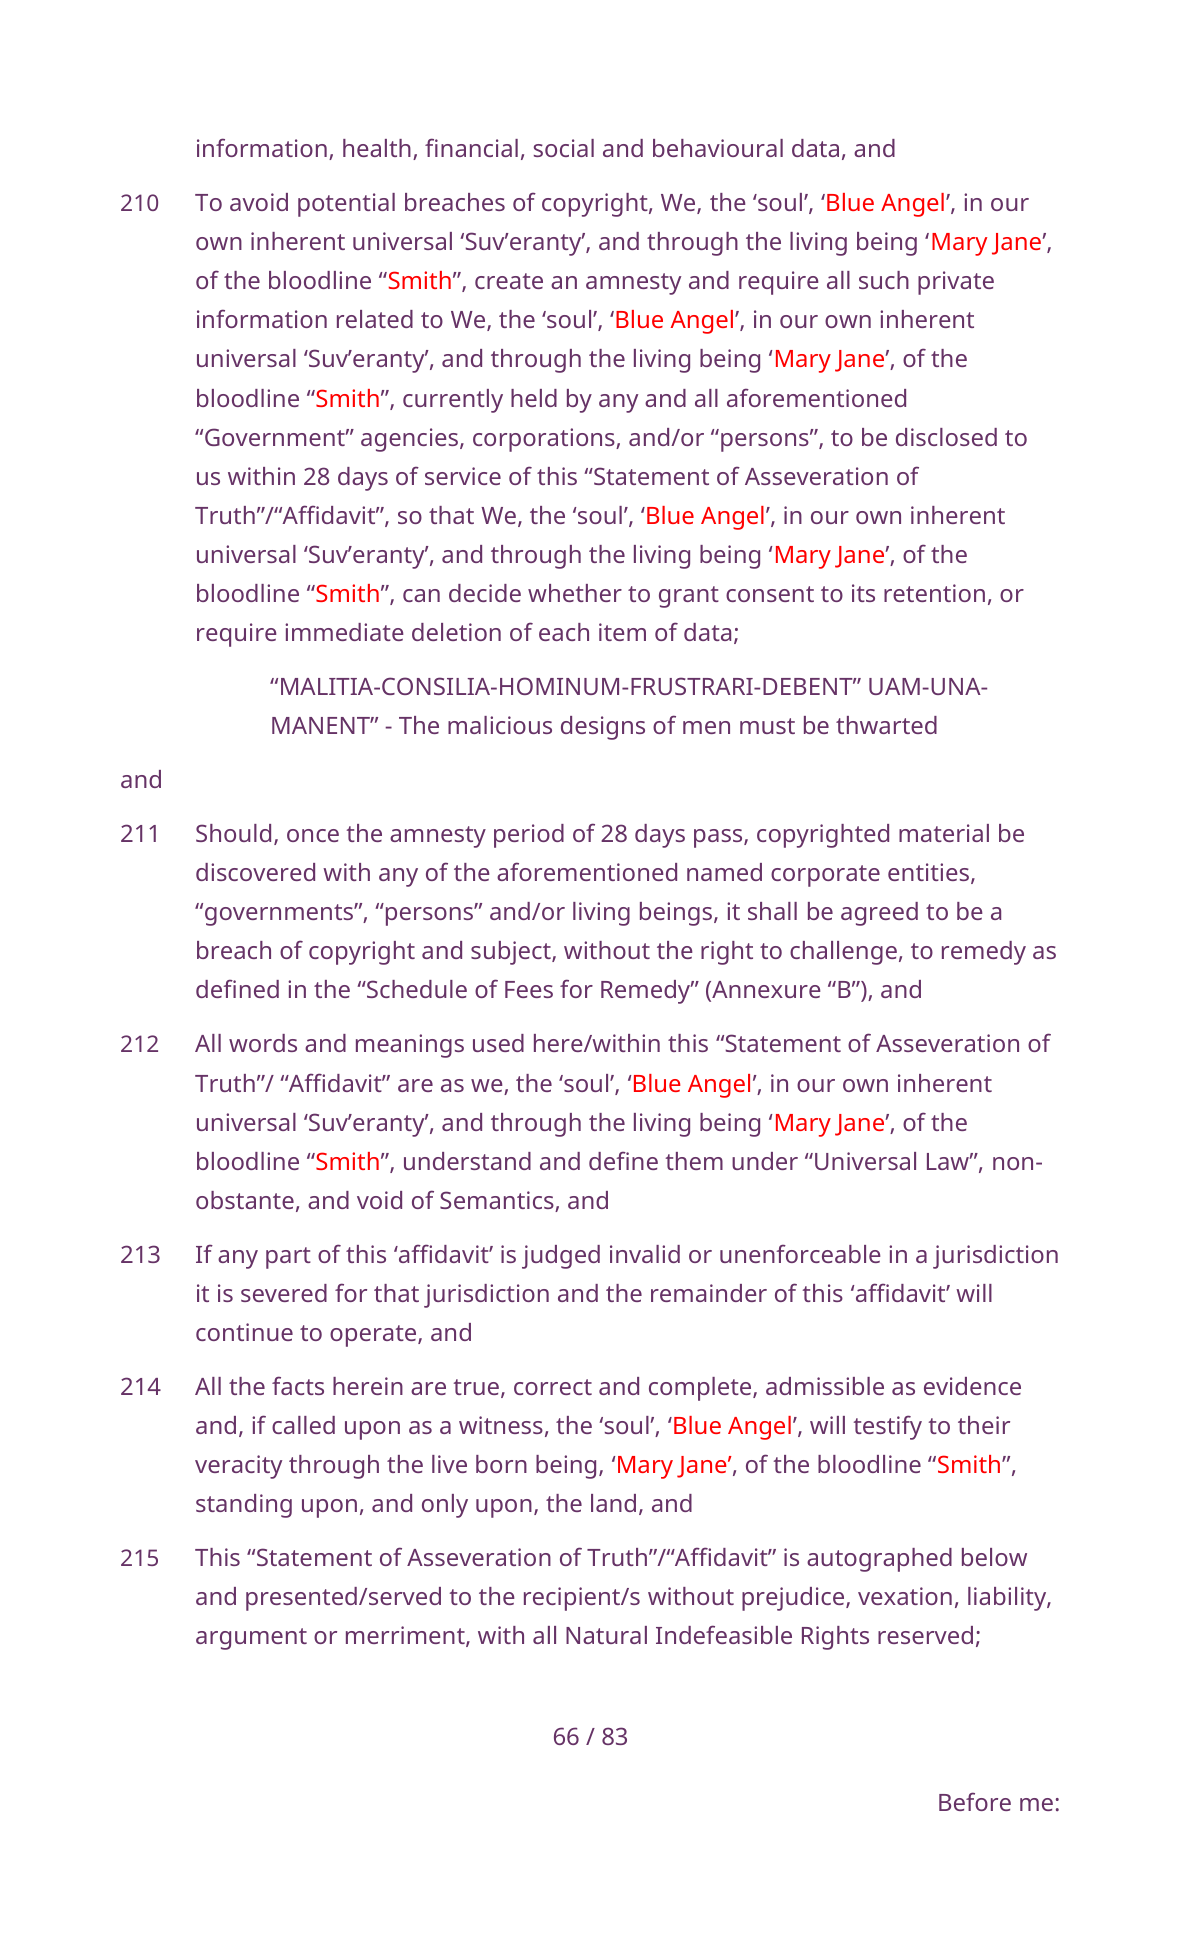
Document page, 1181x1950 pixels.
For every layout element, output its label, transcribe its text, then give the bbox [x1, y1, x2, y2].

list All words and meanings used here/within this “Statement of Asseveration of Truth”/ “Affidavit” are as we, the ‘soul’, ‘Blue Angel’, in our own inherent universal ‘Suv’eranty’, and through the living being ‘Mary Jane’, of the bloodline “Smith”, understand and define them under “Universal Law”, non-obstante, and void of Semantics, and [120, 1027, 1061, 1216]
list information, health, financial, social and behavioural data, and [120, 132, 1061, 164]
list All the facts herein are true, correct and complete, admissible as evidence and, if called upon as a witness, the ‘soul’, ‘Blue Angel’, will testify to their veracity through the live born being, ‘Mary Jane’, of the bloodline “Smith”, standing upon, and only upon, the land, and [120, 1370, 1061, 1519]
list To avoid potential breaches of copyright, We, the ‘soul’, ‘Blue Angel’, in our own inherent universal ‘Suv’eranty’, and through the living being ‘Mary Jane’, of the bloodline “Smith”, create an amnesty and require all such private information related to We, the ‘soul’, ‘Blue Angel’, in our own inherent universal ‘Suv’eranty’, and through the living being ‘Mary Jane’, of the bloodline “Smith”, currently held by any and all aforementioned “Government” agencies, corporations, and/or “persons”, to be disclosed to us within 28 days of service of this “Statement of Asseveration of Truth”/“Affidavit”, so that We, the ‘soul’, ‘Blue Angel’, in our own inherent universal ‘Suv’eranty’, and through the living being ‘Mary Jane’, of the bloodline “Smith”, can decide whether to grant consent to its retention, or require immediate deletion of each item of data; [120, 186, 1061, 648]
list If any part of this ‘affidavit’ is judged invalid or unenforceable in a jurisdiction it is severed for that jurisdiction and the remainder of this ‘affidavit’ will continue to operate, and [120, 1238, 1061, 1348]
list and [120, 763, 1061, 796]
list This “Statement of Asseveration of Truth”/“Affidavit” is autographed below and presented/served to the recipient/s without prejudice, vexation, liability, argument or merriment, with all Natural Indefeasible Rights reserved; [120, 1541, 1061, 1652]
list “MALITIA-CONSILIA-HOMINUM-FRUSTRARI-DEBENT” UAM-UNA-MANENT” - The malicious designs of men must be thwarted [232, 670, 1061, 741]
list Should, once the amnesty period of 28 days pass, copyrighted material be discovered with any of the aforementioned named corporate entities, “governments”, “persons” and/or living beings, it shall be agreed to be a breach of copyright and subject, without the right to challenge, to remedy as defined in the “Schedule of Fees for Remedy” (Annexure “B”), and [120, 817, 1061, 1006]
